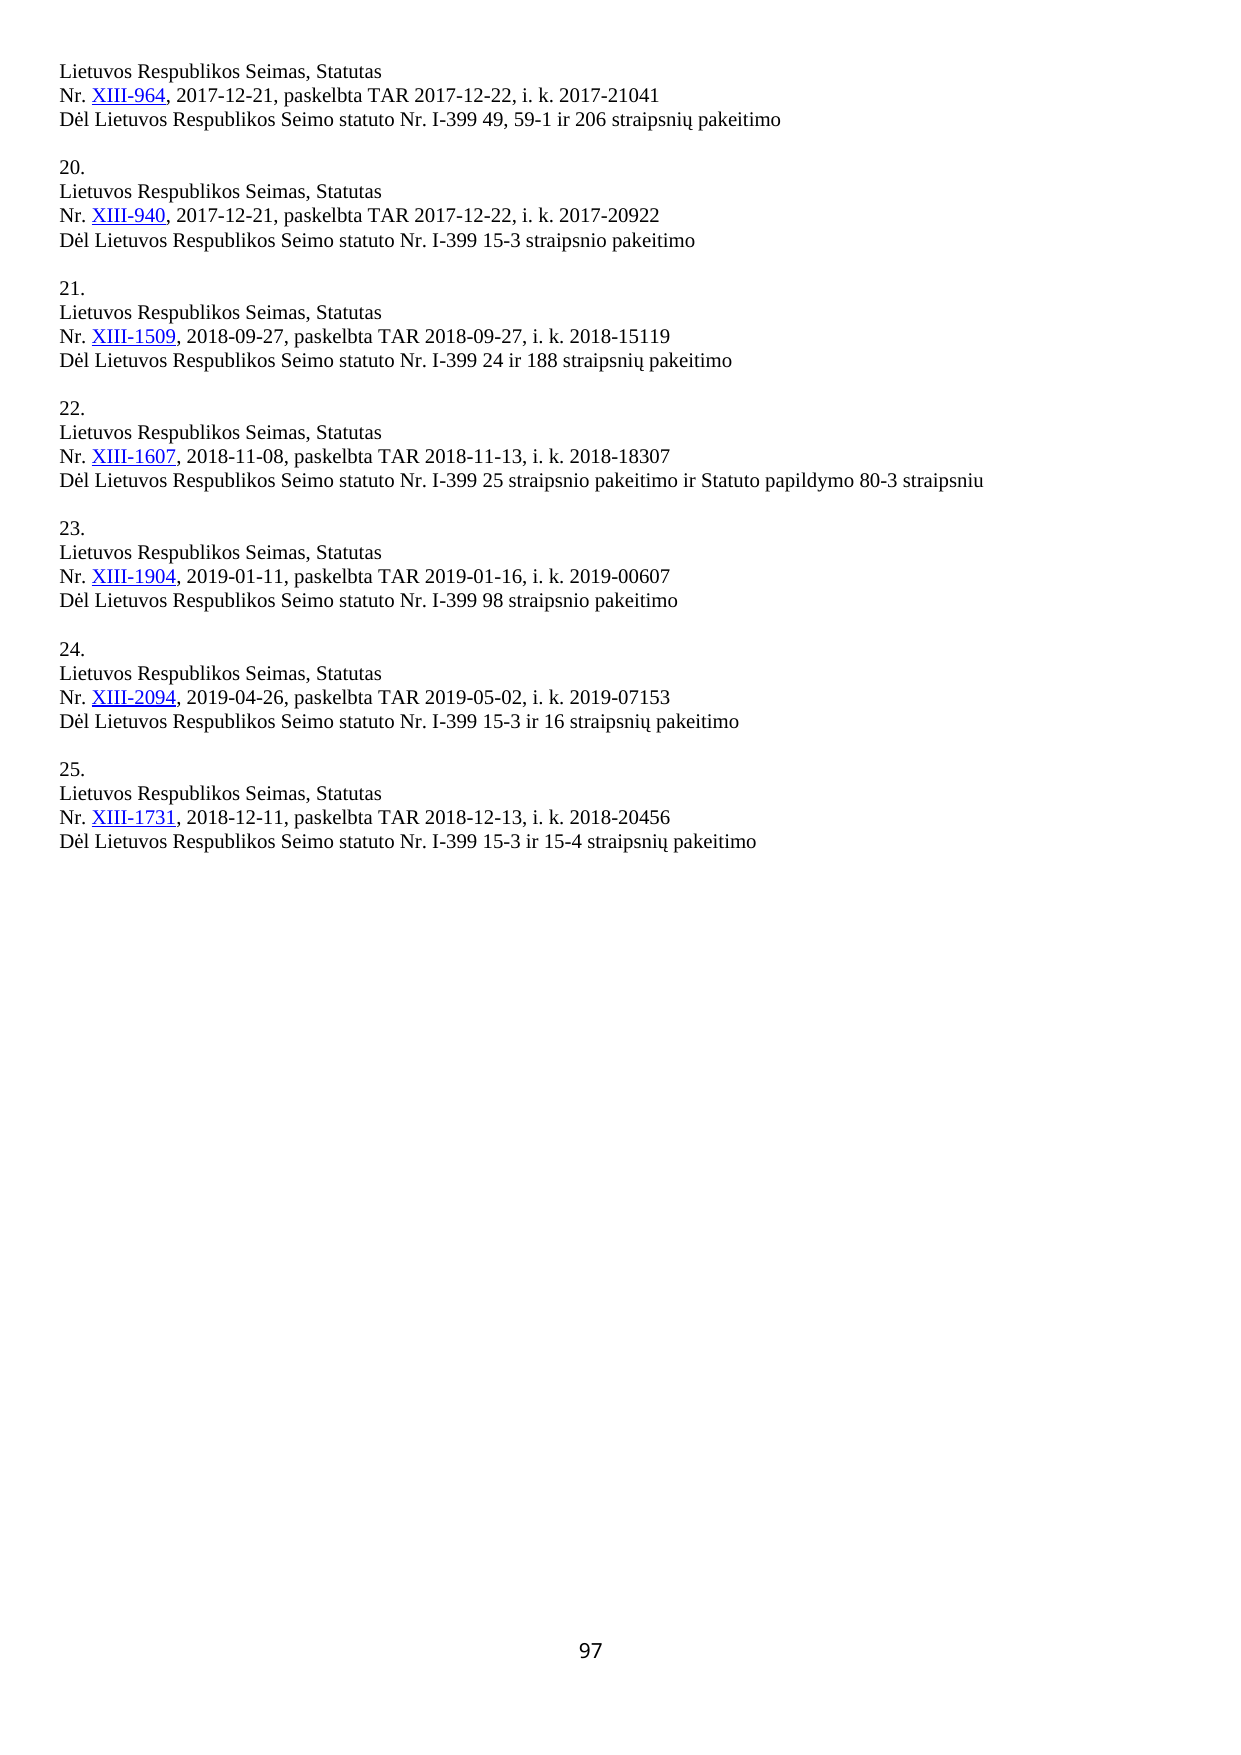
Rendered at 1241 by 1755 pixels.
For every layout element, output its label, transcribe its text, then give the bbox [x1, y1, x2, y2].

text Nr. XIII-1731, 2018-12-11, paskelbta TAR 2018-12-13, i. k. 2018-20456 [59, 805, 1122, 829]
text Dėl Lietuvos Respublikos Seimo statuto Nr. I-399 25 straipsnio pakeitimo ir Statuto papildymo 80-3 straipsniu [59, 468, 1122, 492]
text 24. [59, 637, 1122, 661]
text Lietuvos Respublikos Seimas, Statutas [59, 300, 1122, 324]
text Dėl Lietuvos Respublikos Seimo statuto Nr. I-399 98 straipsnio pakeitimo [59, 588, 1122, 612]
text 20. [59, 155, 1122, 179]
text Lietuvos Respublikos Seimas, Statutas [59, 59, 1122, 83]
text Dėl Lietuvos Respublikos Seimo statuto Nr. I-399 24 ir 188 straipsnių pakeitimo [59, 348, 1122, 372]
text Lietuvos Respublikos Seimas, Statutas [59, 420, 1122, 444]
text Nr. XIII-940, 2017-12-21, paskelbta TAR 2017-12-22, i. k. 2017-20922 [59, 203, 1122, 227]
text Lietuvos Respublikos Seimas, Statutas [59, 661, 1122, 685]
text Nr. XIII-1607, 2018-11-08, paskelbta TAR 2018-11-13, i. k. 2018-18307 [59, 444, 1122, 468]
text Dėl Lietuvos Respublikos Seimo statuto Nr. I-399 15-3 ir 15-4 straipsnių pakeitimo [59, 829, 1122, 853]
text Dėl Lietuvos Respublikos Seimo statuto Nr. I-399 15-3 straipsnio pakeitimo [59, 227, 1122, 252]
text Lietuvos Respublikos Seimas, Statutas [59, 179, 1122, 203]
text Lietuvos Respublikos Seimas, Statutas [59, 540, 1122, 564]
text 21. [59, 276, 1122, 300]
text Nr. XIII-1904, 2019-01-11, paskelbta TAR 2019-01-16, i. k. 2019-00607 [59, 564, 1122, 588]
text Nr. XIII-964, 2017-12-21, paskelbta TAR 2017-12-22, i. k. 2017-21041 [59, 83, 1122, 107]
text 22. [59, 396, 1122, 420]
text 23. [59, 516, 1122, 540]
text Lietuvos Respublikos Seimas, Statutas [59, 781, 1122, 805]
text Dėl Lietuvos Respublikos Seimo statuto Nr. I-399 15-3 ir 16 straipsnių pakeitimo [59, 709, 1122, 733]
text Nr. XIII-2094, 2019-04-26, paskelbta TAR 2019-05-02, i. k. 2019-07153 [59, 685, 1122, 709]
text Dėl Lietuvos Respublikos Seimo statuto Nr. I-399 49, 59-1 ir 206 straipsnių pakeitimo [59, 107, 1122, 131]
text 25. [59, 757, 1122, 781]
text Nr. XIII-1509, 2018-09-27, paskelbta TAR 2018-09-27, i. k. 2018-15119 [59, 324, 1122, 348]
